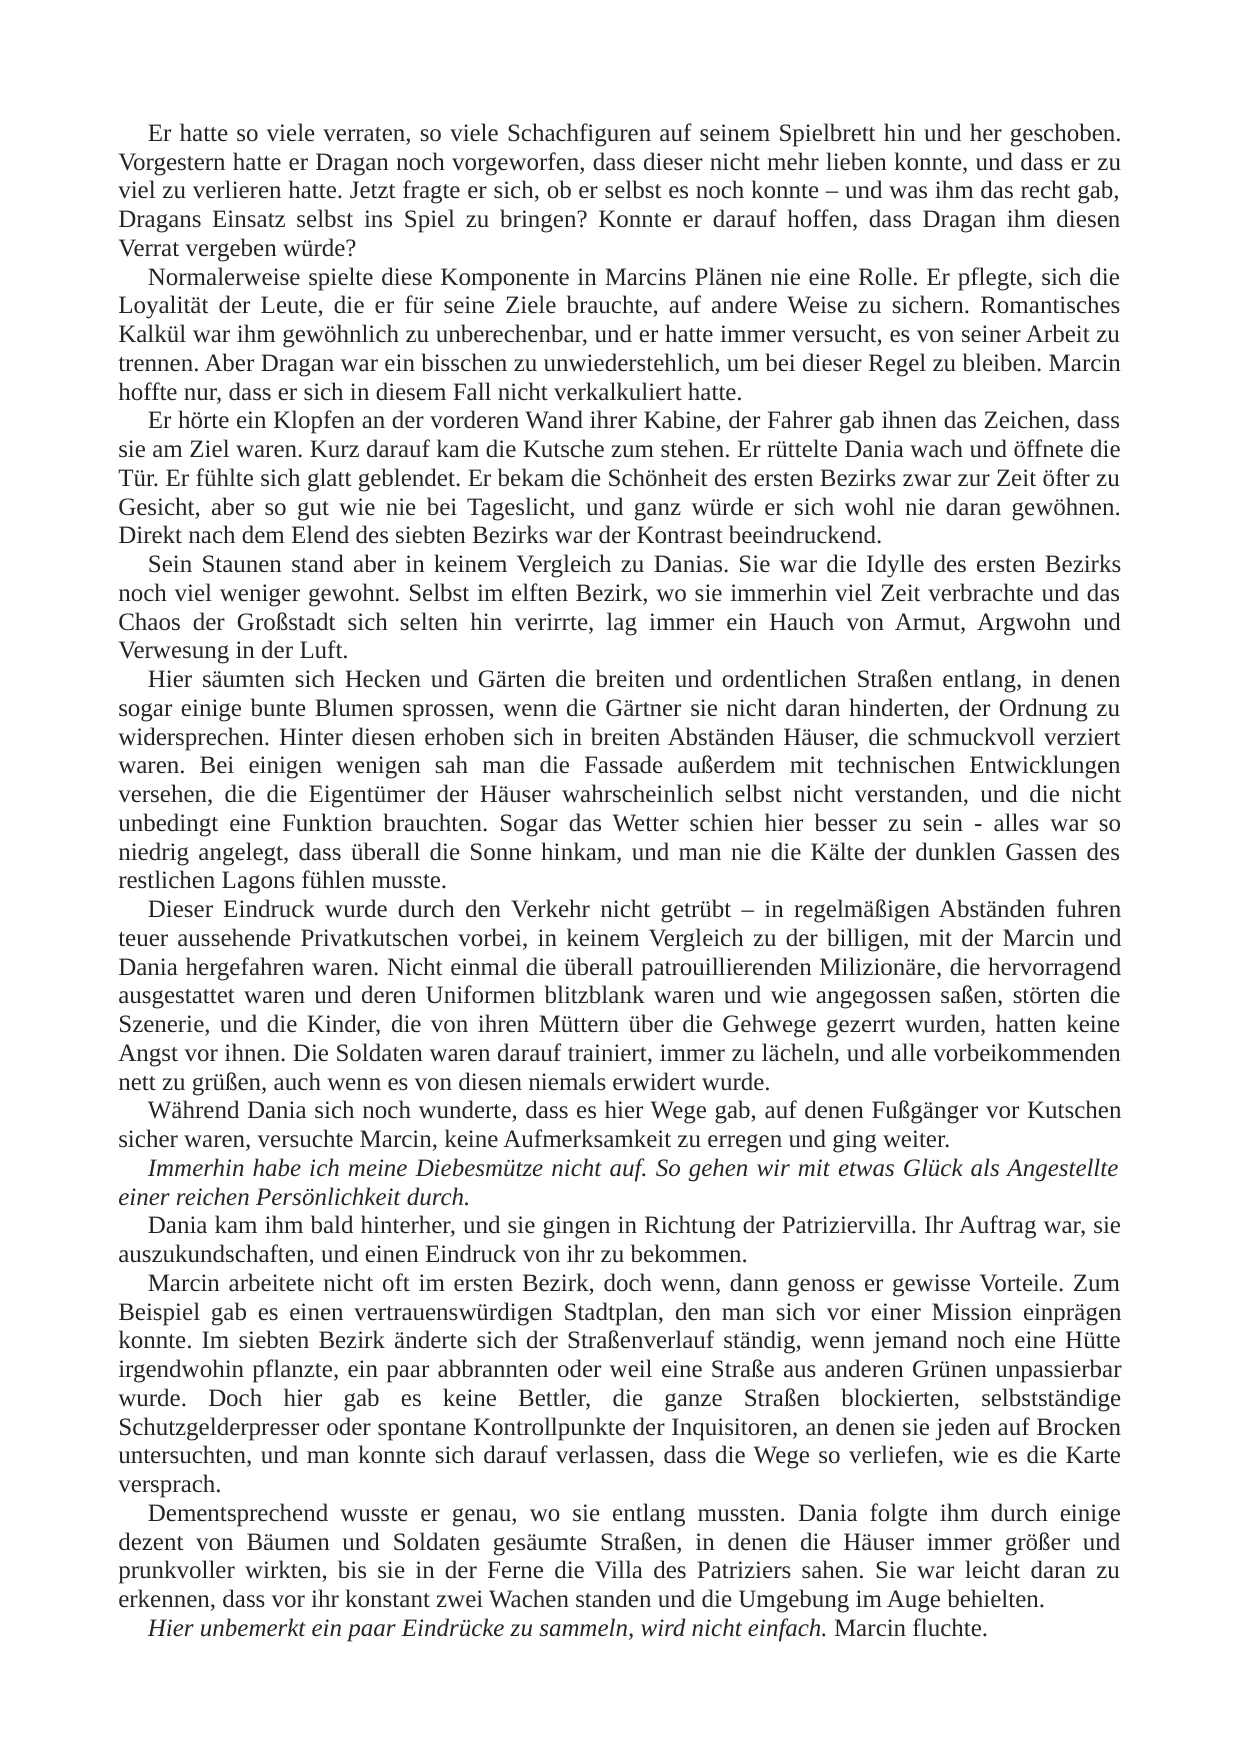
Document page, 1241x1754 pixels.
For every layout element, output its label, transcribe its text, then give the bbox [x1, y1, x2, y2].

text Marcin arbeitete nicht oft im ersten Bezirk, doch wenn, dann genoss er gewisse Vorteile. Zum Beispiel gab es einen vertrauenswürdigen Stadtplan, den man sich vor einer Mission einprägen konnte. Im siebten Bezirk änderte sich der Straßenverlauf ständig, wenn jemand noch eine Hütte irgendwohin pflanzte, ein paar abbrannten oder weil eine Straße aus anderen Grünen unpassierbar wurde. Doch hier gab es keine Bettler, die ganze Straßen blockierten, selbstständige Schutzgelderpresser oder spontane Kontrollpunkte der Inquisitoren, an denen sie jeden auf Brocken untersuchten, und man konnte sich darauf verlassen, dass die Wege so verliefen, wie es die Karte versprach. [118, 1268, 1122, 1498]
text Dementsprechend wusste er genau, wo sie entlang mussten. Dania folgte ihm durch einige dezent von Bäumen und Soldaten gesäumte Straßen, in denen die Häuser immer größer und prunkvoller wirkten, bis sie in der Ferne die Villa des Patriziers sahen. Sie war leicht daran zu erkennen, dass vor ihr konstant zwei Wachen standen und die Umgebung im Auge behielten. [118, 1498, 1122, 1613]
text Immerhin habe ich meine Diebesmütze nicht auf. So gehen wir mit etwas Glück als Angestellte einer reichen Persönlichkeit durch. [118, 1153, 1122, 1211]
text Dania kam ihm bald hinterher, und sie gingen in Richtung der Patriziervilla. Ihr Auftrag war, sie auszukundschaften, und einen Eindruck von ihr zu bekommen. [118, 1211, 1122, 1268]
text Sein Staunen stand aber in keinem Vergleich zu Danias. Sie war die Idylle des ersten Bezirks noch viel weniger gewohnt. Selbst im elften Bezirk, wo sie immerhin viel Zeit verbrachte und das Chaos der Großstadt sich selten hin verirrte, lag immer ein Hauch von Armut, Argwohn und Verwesung in der Luft. [118, 549, 1122, 664]
text Hier unbemerkt ein paar Eindrücke zu sammeln, wird nicht einfach. Marcin fluchte. [118, 1613, 1122, 1642]
text Er hatte so viele verraten, so viele Schachfiguren auf seinem Spielbrett hin und her geschoben. Vorgestern hatte er Dragan noch vorgeworfen, dass dieser nicht mehr lieben konnte, und dass er zu viel zu verlieren hatte. Jetzt fragte er sich, ob er selbst es noch konnte – und was ihm das recht gab, Dragans Einsatz selbst ins Spiel zu bringen? Konnte er darauf hoffen, dass Dragan ihm diesen Verrat vergeben würde? [118, 118, 1122, 262]
text Normalerweise spielte diese Komponente in Marcins Plänen nie eine Rolle. Er pflegte, sich die Loyalität der Leute, die er für seine Ziele brauchte, auf andere Weise zu sichern. Romantisches Kalkül war ihm gewöhnlich zu unberechenbar, und er hatte immer versucht, es von seiner Arbeit zu trennen. Aber Dragan war ein bisschen zu unwiederstehlich, um bei dieser Regel zu bleiben. Marcin hoffte nur, dass er sich in diesem Fall nicht verkalkuliert hatte. [118, 262, 1122, 406]
text Dieser Eindruck wurde durch den Verkehr nicht getrübt – in regelmäßigen Abständen fuhren teuer aussehende Privatkutschen vorbei, in keinem Vergleich zu der billigen, mit der Marcin und Dania hergefahren waren. Nicht einmal die überall patrouillierenden Milizionäre, die hervorragend ausgestattet waren und deren Uniformen blitzblank waren und wie angegossen saßen, störten die Szenerie, und die Kinder, die von ihren Müttern über die Gehwege gezerrt wurden, hatten keine Angst vor ihnen. Die Soldaten waren darauf trainiert, immer zu lächeln, und alle vorbeikommenden nett zu grüßen, auch wenn es von diesen niemals erwidert wurde. [118, 894, 1122, 1096]
text Hier säumten sich Hecken und Gärten die breiten und ordentlichen Straßen entlang, in denen sogar einige bunte Blumen sprossen, wenn die Gärtner sie nicht daran hinderten, der Ordnung zu widersprechen. Hinter diesen erhoben sich in breiten Abständen Häuser, die schmuckvoll verziert waren. Bei einigen wenigen sah man die Fassade außerdem mit technischen Entwicklungen versehen, die die Eigentümer der Häuser wahrscheinlich selbst nicht verstanden, und die nicht unbedingt eine Funktion brauchten. Sogar das Wetter schien hier besser zu sein - alles war so niedrig angelegt, dass überall die Sonne hinkam, und man nie die Kälte der dunklen Gassen des restlichen Lagons fühlen musste. [118, 664, 1122, 894]
text Während Dania sich noch wunderte, dass es hier Wege gab, auf denen Fußgänger vor Kutschen sicher waren, versuchte Marcin, keine Aufmerksamkeit zu erregen und ging weiter. [118, 1096, 1122, 1153]
text Er hörte ein Klopfen an der vorderen Wand ihrer Kabine, der Fahrer gab ihnen das Zeichen, dass sie am Ziel waren. Kurz darauf kam die Kutsche zum stehen. Er rüttelte Dania wach und öffnete die Tür. Er fühlte sich glatt geblendet. Er bekam die Schönheit des ersten Bezirks zwar zur Zeit öfter zu Gesicht, aber so gut wie nie bei Tageslicht, und ganz würde er sich wohl nie daran gewöhnen. Direkt nach dem Elend des siebten Bezirks war der Kontrast beeindruckend. [118, 406, 1122, 549]
